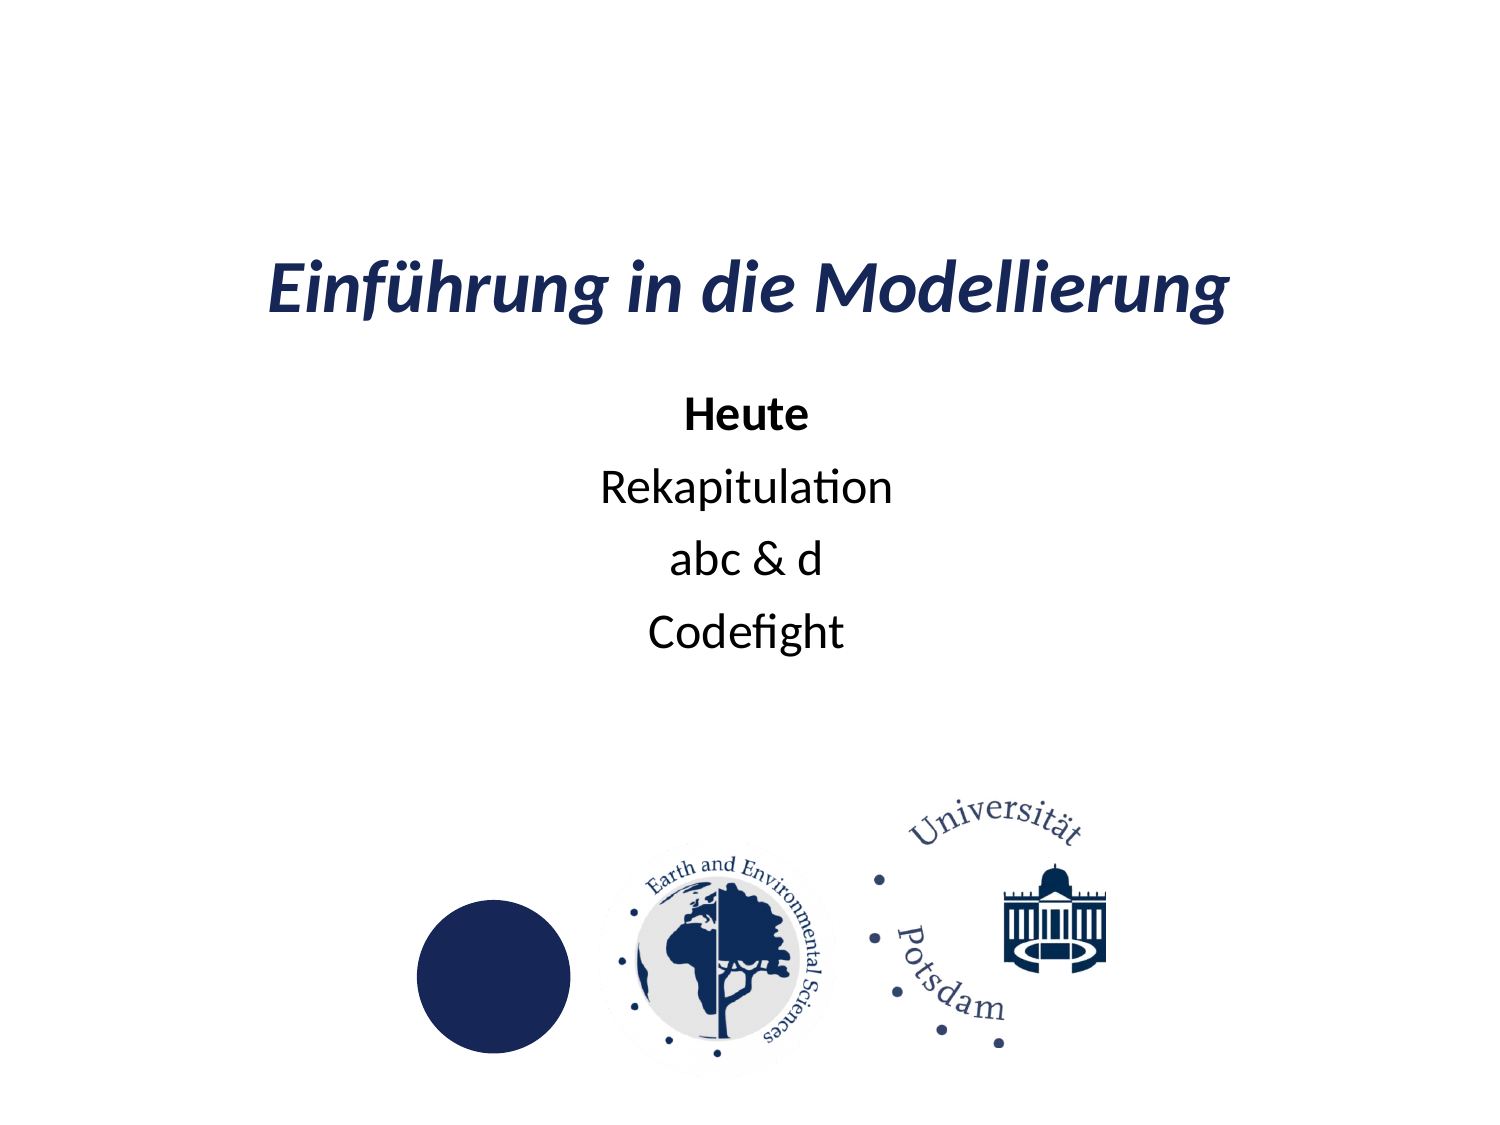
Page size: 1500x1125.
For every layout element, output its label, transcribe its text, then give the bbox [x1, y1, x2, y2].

text_box Heute Rekapitulation abc & d Codefight [0, 533, 1495, 666]
picture [598, 840, 836, 1077]
text_box [416, 899, 571, 1054]
text_box Einführung in die Modellierung [0, 229, 1500, 533]
picture [868, 798, 1106, 1048]
